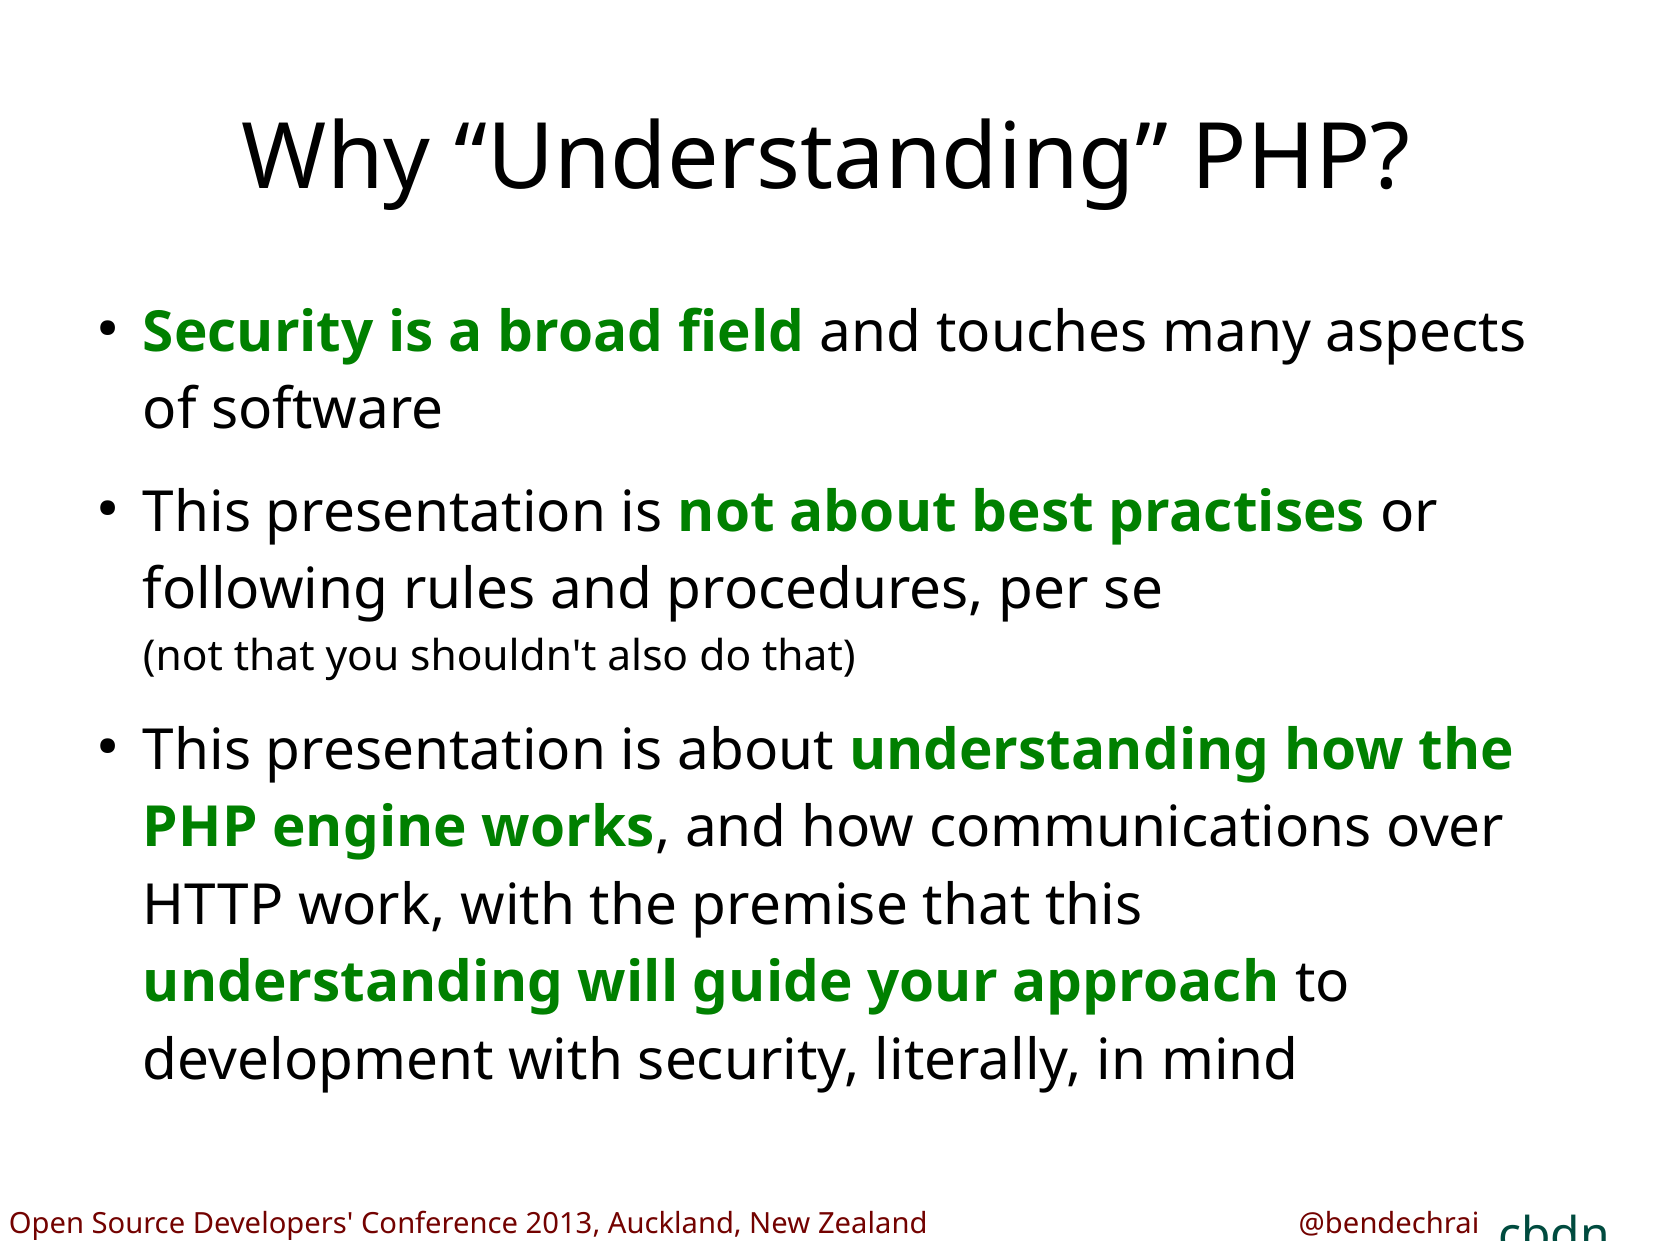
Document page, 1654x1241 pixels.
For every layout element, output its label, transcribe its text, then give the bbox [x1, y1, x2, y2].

text_box @bendechrai [1283, 1194, 1483, 1241]
text_box cbdn [1483, 1192, 1654, 1241]
text_box [914, 1219, 922, 1231]
list Security is a broad field and touches many aspects of software This presentation is not about best practises or following rules and procedures, per se (not that you shouldn't also do that) This presentation is about understanding how the PHP engine works, and how communications over HTTP work, with the premise that this understanding will guide your approach to development with security, literally, in mind [82, 290, 1571, 1109]
title Why “Understanding” PHP? [82, 56, 1571, 250]
text_box [914, 1198, 1283, 1241]
text_box Open Source Developers' Conference 2013, Auckland, New Zealand [0, 1194, 914, 1241]
